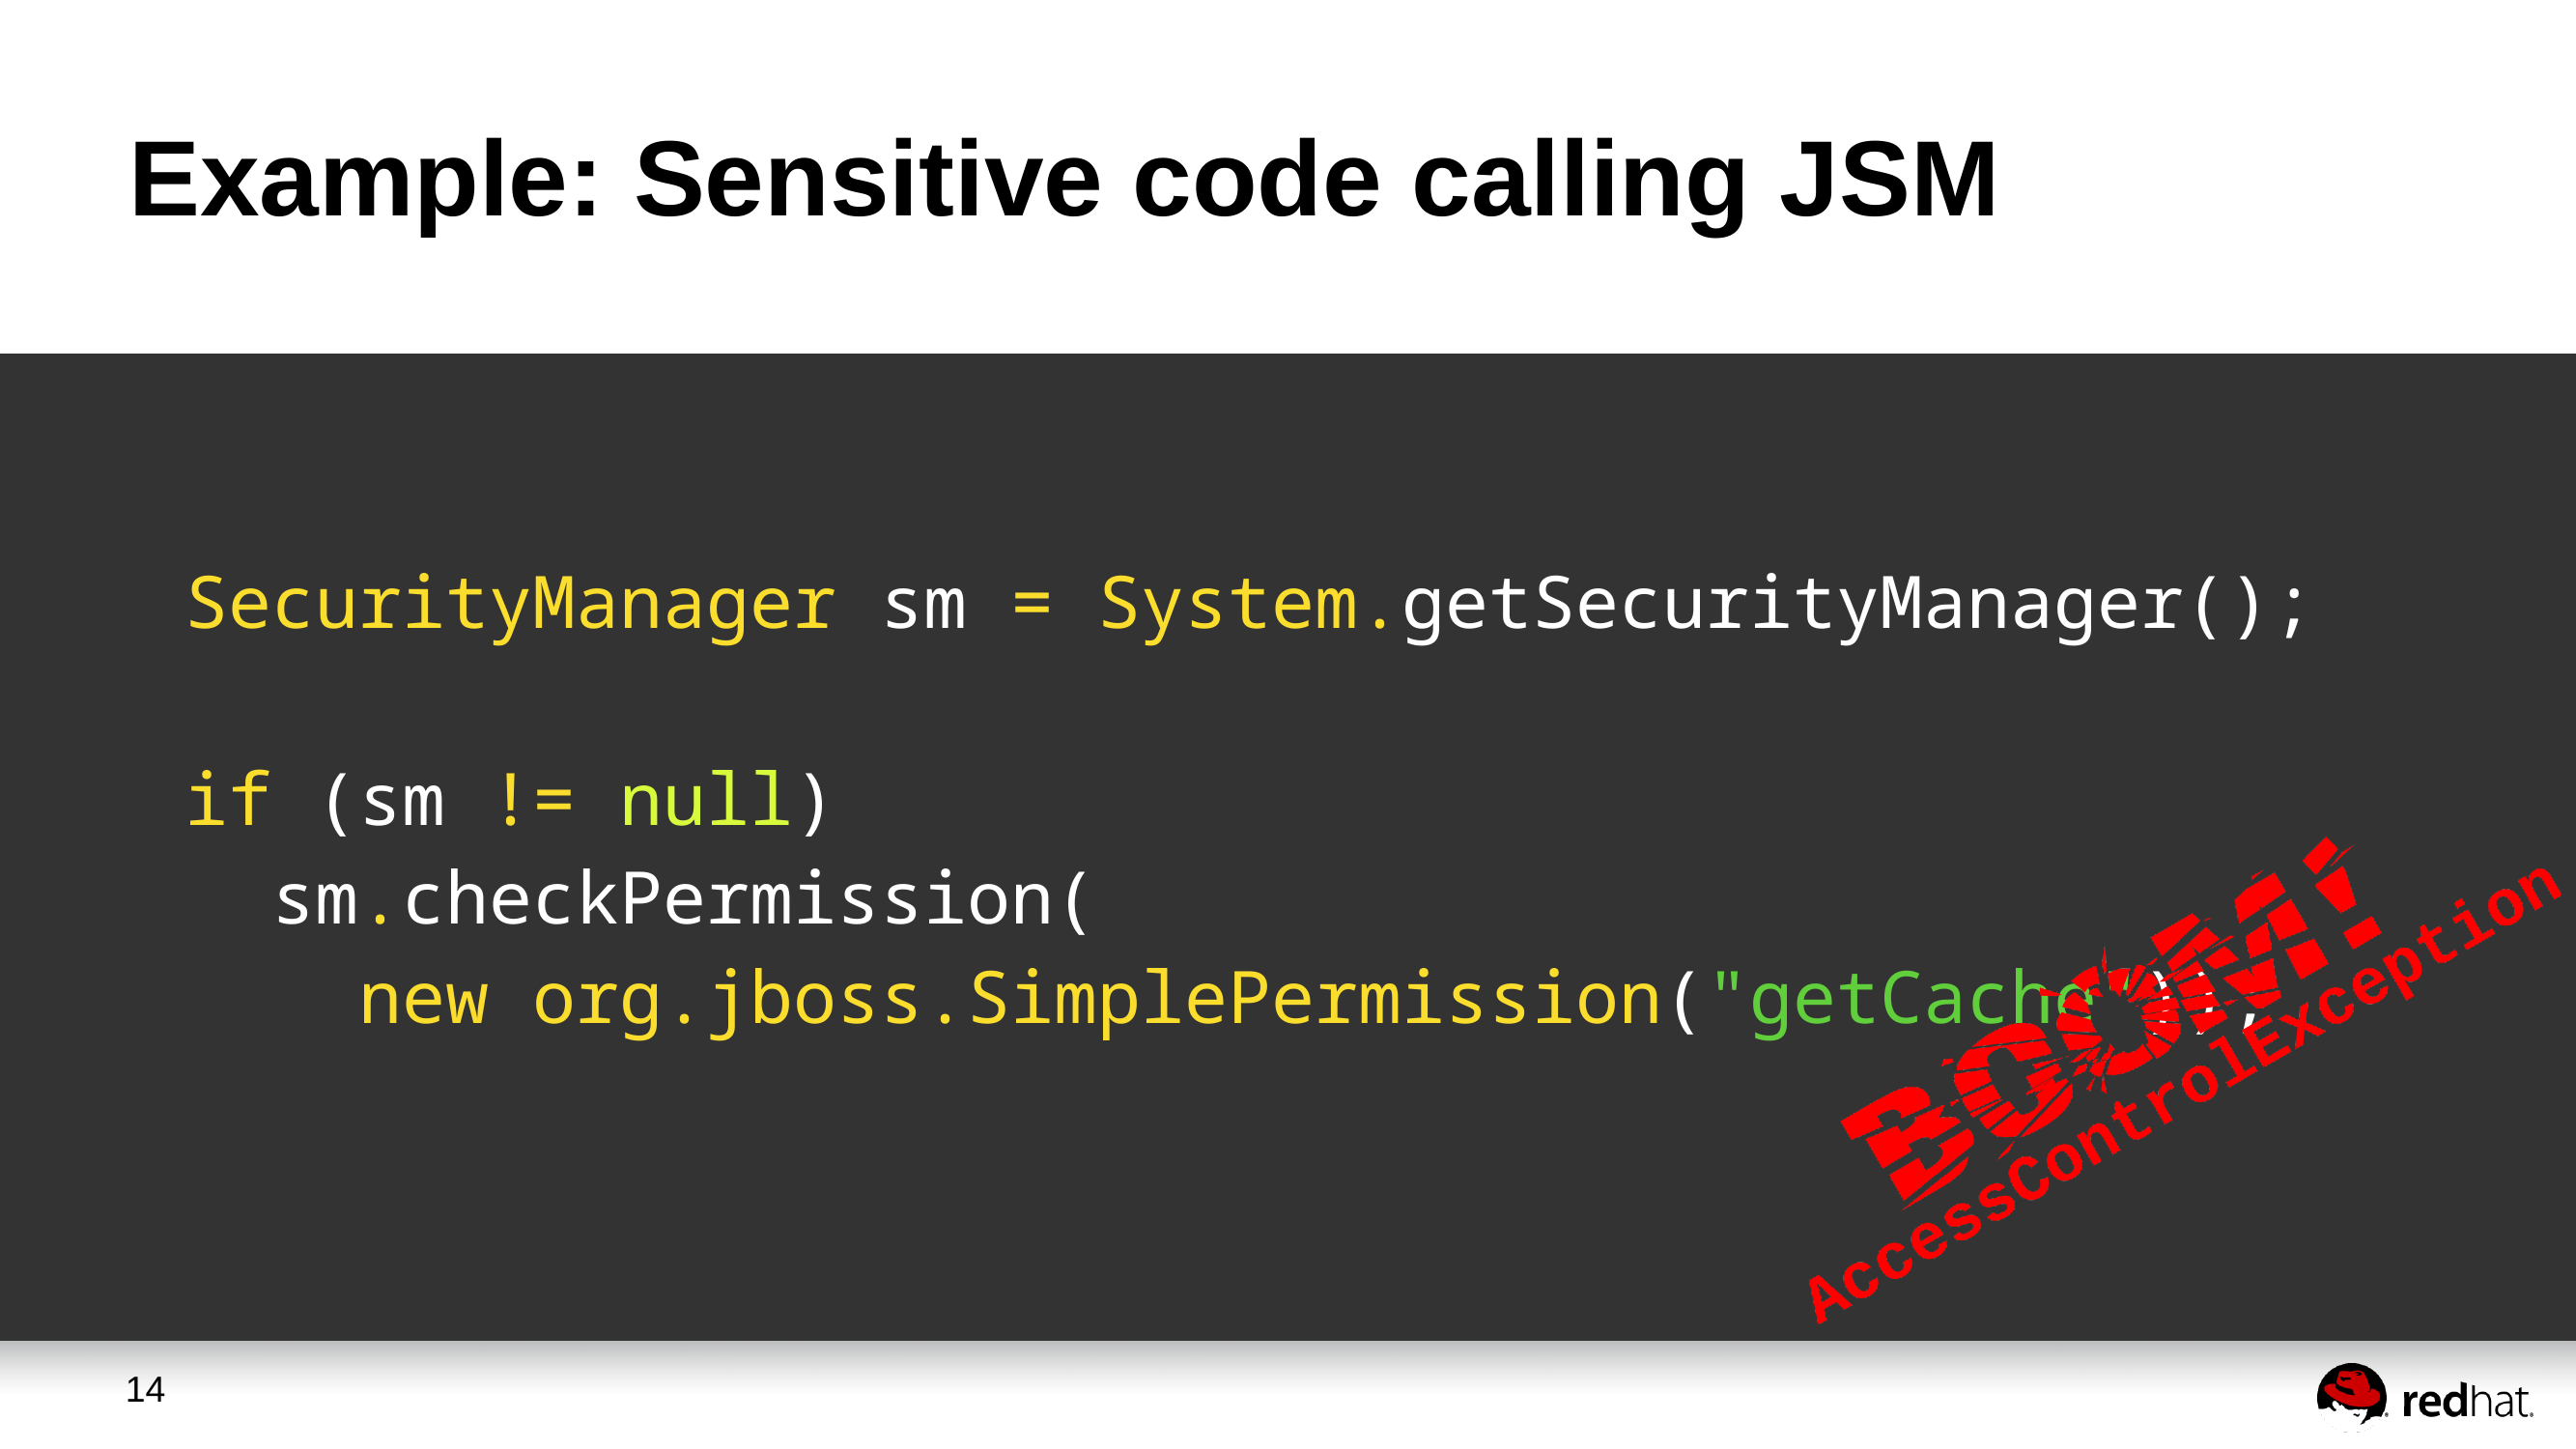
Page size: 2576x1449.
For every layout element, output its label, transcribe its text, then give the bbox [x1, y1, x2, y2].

picture [0, 1341, 2576, 1445]
title Example: Sensitive code calling JSM [128, 57, 2448, 300]
text_box SecurityManager sm = System.getSecurityManager(); if (sm != null) sm.checkPermission( new org.jboss.SimplePermission("getCache")); [0, 354, 2576, 1341]
picture [1797, 837, 2562, 1324]
